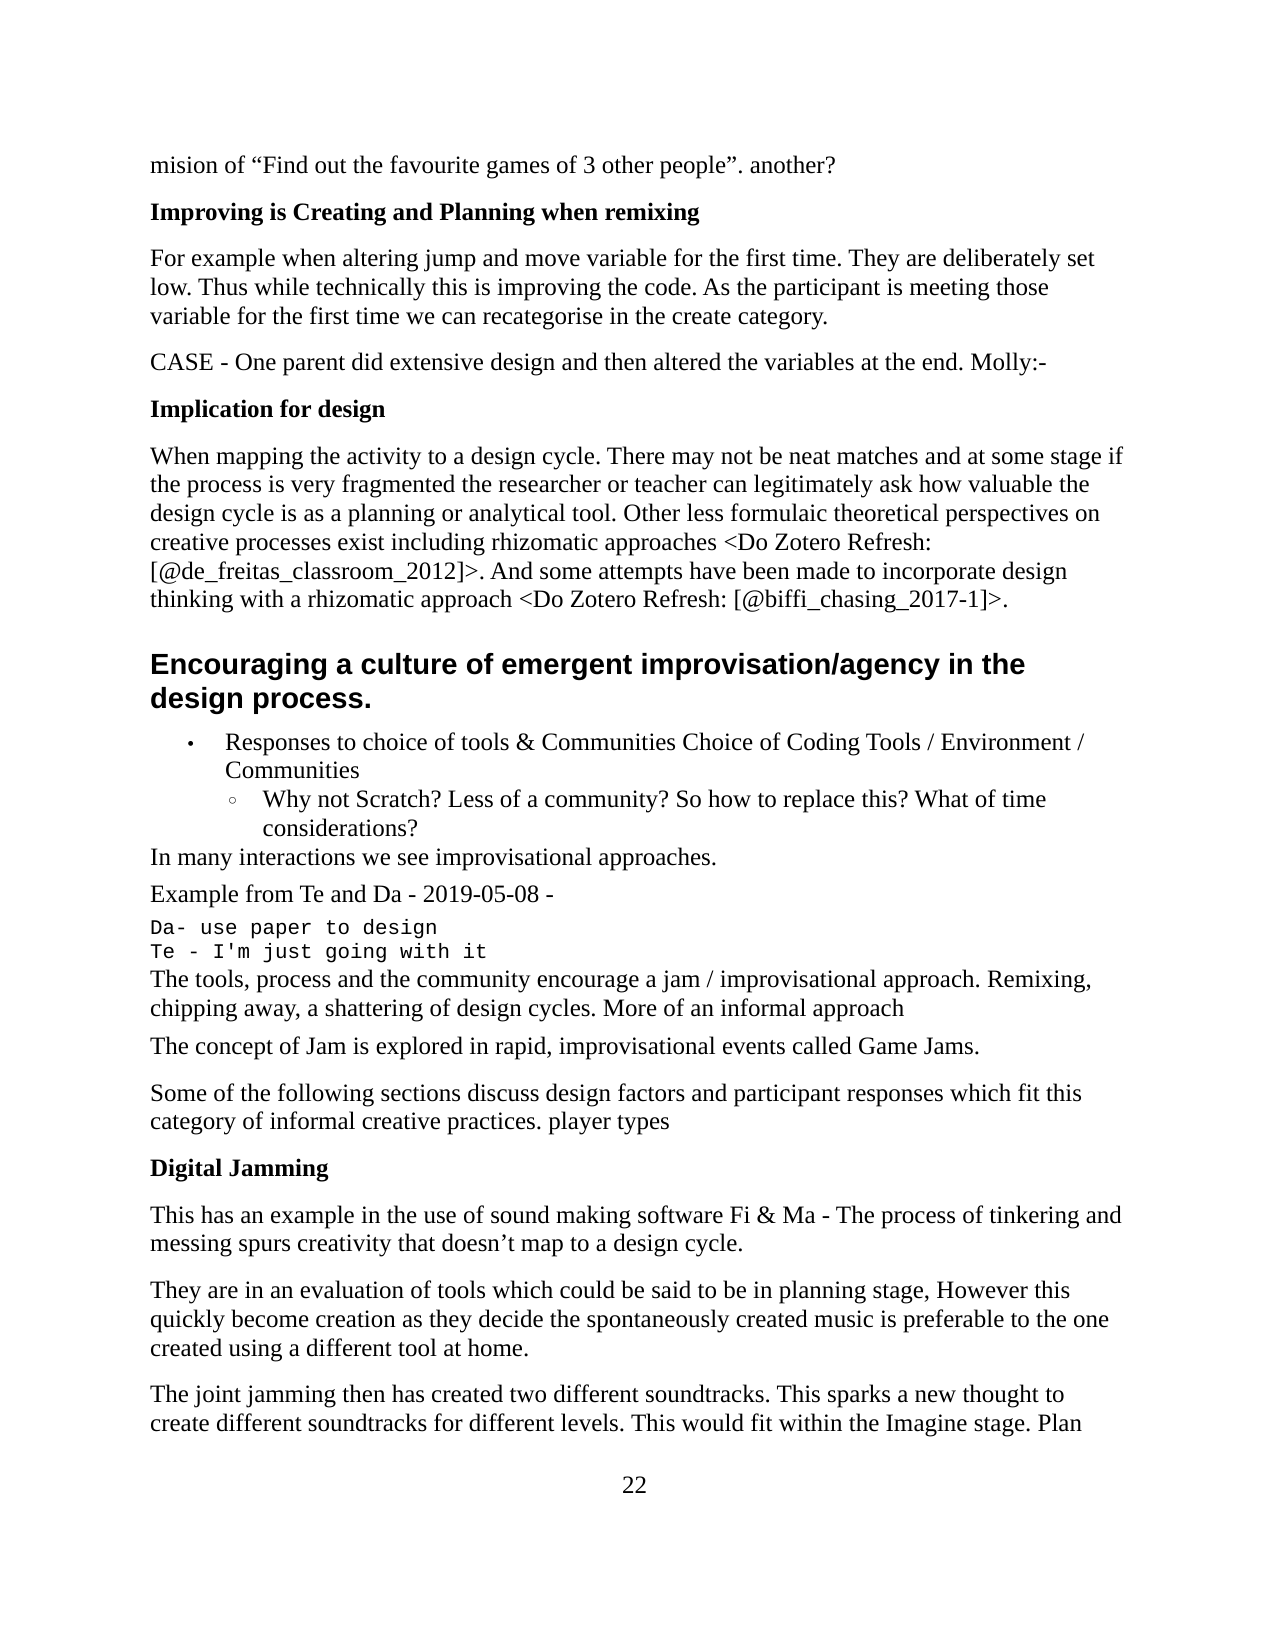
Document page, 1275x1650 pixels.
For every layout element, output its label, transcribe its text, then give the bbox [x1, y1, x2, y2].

text mision of “Find out the favourite games of 3 other people”. another? [150, 150, 1125, 179]
list Responses to choice of tools & Communities Choice of Coding Tools / Environment / Communities [187, 727, 1125, 784]
text Some of the following sections discuss design factors and participant responses which fit this category of informal creative practices. player types [150, 1078, 1125, 1135]
text They are in an evaluation of tools which could be said to be in planning stage, However this quickly become creation as they decide the spontaneously created music is preferable to the one created using a different tool at home. [150, 1275, 1125, 1361]
text In many interactions we see improvisational approaches. [150, 842, 1125, 871]
text For example when altering jump and move variable for the first time. They are deliberately set low. Thus while technically this is improving the code. As the participant is meeting those variable for the first time we can recategorise in the create category. [150, 243, 1125, 329]
text Da- use paper to design [150, 917, 1125, 941]
list Why not Scratch? Less of a community? So how to replace this? What of time considerations? [225, 784, 1125, 842]
text Digital Jamming [150, 1153, 1125, 1182]
text The concept of Jam is explored in rapid, improvisational events called Game Jams. [150, 1031, 1125, 1060]
text CASE - One parent did extensive design and then altered the variables at the end. Molly:- [150, 347, 1125, 376]
subtitle Encouraging a culture of emergent improvisation/agency in the design process. [150, 647, 1125, 714]
text Improving is Creating and Planning when remixing [150, 197, 1125, 225]
text This has an example in the use of sound making software Fi & Ma - The process of tinkering and messing spurs creativity that doesn’t map to a design cycle. [150, 1200, 1125, 1257]
text Te - I'm just going with it [150, 941, 1125, 964]
text Implication for design [150, 394, 1125, 423]
text The joint jamming then has created two different soundtracks. This sparks a new thought to create different soundtracks for different levels. This would fit within the Imagine stage. Plan [150, 1379, 1125, 1437]
text Example from Te and Da - 2019-05-08 - [150, 879, 1125, 908]
text The tools, process and the community encourage a jam / improvisational approach. Remixing, chipping away, a shattering of design cycles. More of an informal approach [150, 964, 1125, 1022]
text When mapping the activity to a design cycle. There may not be neat matches and at some stage if the process is very fragmented the researcher or teacher can legitimately ask how valuable the design cycle is as a planning or analytical tool. Other less formulaic theoretical perspectives on creative processes exist including rhizomatic approaches <Do Zotero Refresh: [@de_freitas_classroom_2012]>. And some attempts have been made to incorporate design thinking with a rhizomatic approach <Do Zotero Refresh: [@biffi_chasing_2017-1]>. [150, 441, 1125, 613]
